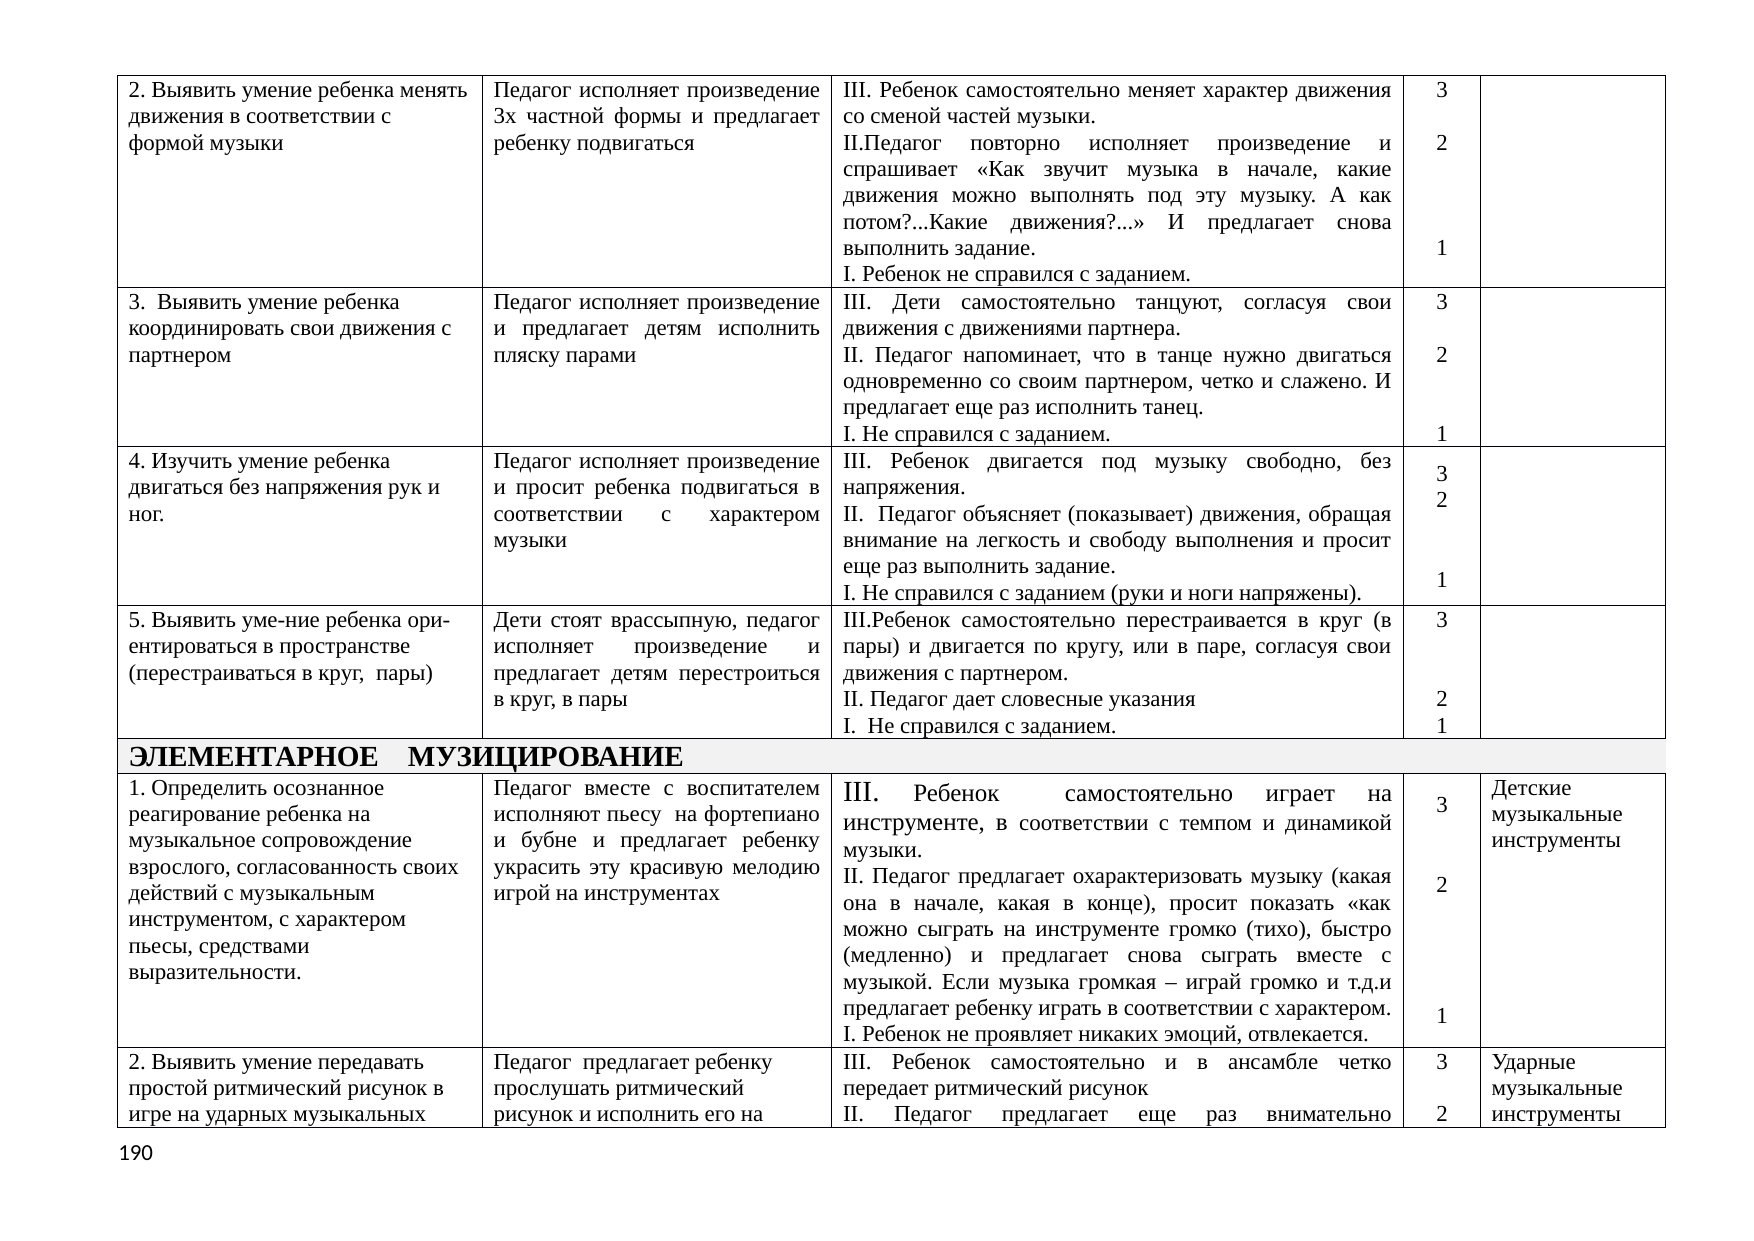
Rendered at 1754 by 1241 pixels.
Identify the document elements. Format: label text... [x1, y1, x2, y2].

table_cell 3 2 1 [1404, 606, 1480, 738]
table_cell 3 2 1 [1404, 447, 1480, 605]
table_cell Педагог предлагает ребенку прослушать ритмический рисунок и исполнить его на [483, 1048, 831, 1127]
table_cell ЭЛЕМЕНТАРНОЕ МУЗИЦИРОВАНИЕ [118, 739, 1666, 773]
table_cell III. Ребенок двигается под музыку свободно, без напряжения. II. Педагог объясняет (показывает) движения, обращая внимание на легкость и свободу выполнения и просит еще раз выполнить задание. I. Не справился с заданием (руки и ноги напряжены). [832, 447, 1403, 605]
table_cell Педагог вместе с воспитателем исполняют пьесу на фортепиано и бубне и предлагает ребенку украсить эту красивую мелодию игрой на инструментах [483, 774, 831, 1047]
table_cell Педагог исполняет произведение и просит ребенка подвигаться в соответствии с характером музыки [483, 447, 831, 605]
table_cell 3 2 1 [1404, 288, 1480, 446]
table_cell III. Ребенок самостоятельно меняет характер движения со сменой частей музыки. II.Педагог повторно исполняет произведение и спрашивает «Как звучит музыка в начале, какие движения можно выполнять под эту музыку. А как потом?...Какие движения?...» И предлагает снова выполнить задание. I. Ребенок не справился с заданием. [832, 76, 1403, 287]
table_cell Дети стоят врассыпную, педагог исполняет произведение и предлагает детям перестроиться в круг, в пары [483, 606, 831, 738]
table_cell [1481, 447, 1665, 605]
table_cell 3 2 1 [1404, 774, 1480, 1047]
table_cell [1481, 288, 1665, 446]
table_cell III. Дети самостоятельно танцуют, согласуя свои движения с движениями партнера. II. Педагог напоминает, что в танце нужно двигаться одновременно со своим партнером, четко и слажено. И предлагает еще раз исполнить танец. I. Не справился с заданием. [832, 288, 1403, 446]
table_cell Педагог исполняет произведение и предлагает детям исполнить пляску парами [483, 288, 831, 446]
table_cell III.Ребенок самостоятельно перестраивается в круг (в пары) и двигается по кругу, или в паре, согласуя свои движения с партнером. II. Педагог дает словесные указания I. Не справился с заданием. [832, 606, 1403, 738]
table_cell Ударные музыкальные инструменты [1481, 1048, 1665, 1127]
table_cell [1481, 76, 1665, 287]
table_cell 3 2 1 [1404, 76, 1480, 287]
table_cell 3 2 [1404, 1048, 1480, 1127]
table_cell 2. Выявить умение ребенка менять движения в соответствии с формой музыки [118, 76, 482, 287]
table_cell 4. Изучить умение ребенка двигаться без напряжения рук и ног. [118, 447, 482, 605]
table_cell 2. Выявить умение передавать простой ритмический рисунок в игре на ударных музыкальных [118, 1048, 482, 1127]
table_cell III. Ребенок самостоятельно играет на инструменте, в соответствии с темпом и динамикой музыки. II. Педагог предлагает охарактеризовать музыку (какая она в начале, какая в конце), просит показать «как можно сыграть на инструменте громко (тихо), быстро (медленно) и предлагает снова сыграть вместе с музыкой. Если музыка громкая – играй громко и т.д.и предлагает ребенку играть в соответствии с характером. I. Ребенок не проявляет никаких эмоций, отвлекается. [832, 774, 1403, 1047]
table_cell 1. Определить осознанное реагирование ребенка на музыкальное сопровождение взрослого, согласованность своих действий с музыкальным инструментом, с характером пьесы, средствами выразительности. [118, 774, 482, 1047]
table_cell 3. Выявить умение ребенка координировать свои движения с партнером [118, 288, 482, 446]
table_cell Детские музыкальные инструменты [1481, 774, 1665, 1047]
table_cell [1481, 606, 1665, 738]
table_cell Педагог исполняет произведение 3х частной формы и предлагает ребенку подвигаться [483, 76, 831, 287]
table_cell III. Ребенок самостоятельно и в ансамбле четко передает ритмический рисунок II. Педагог предлагает еще раз внимательно [832, 1048, 1403, 1127]
table_cell 5. Выявить уме-ние ребенка ори-ентироваться в пространстве (перестраиваться в круг, пары) [118, 606, 482, 738]
